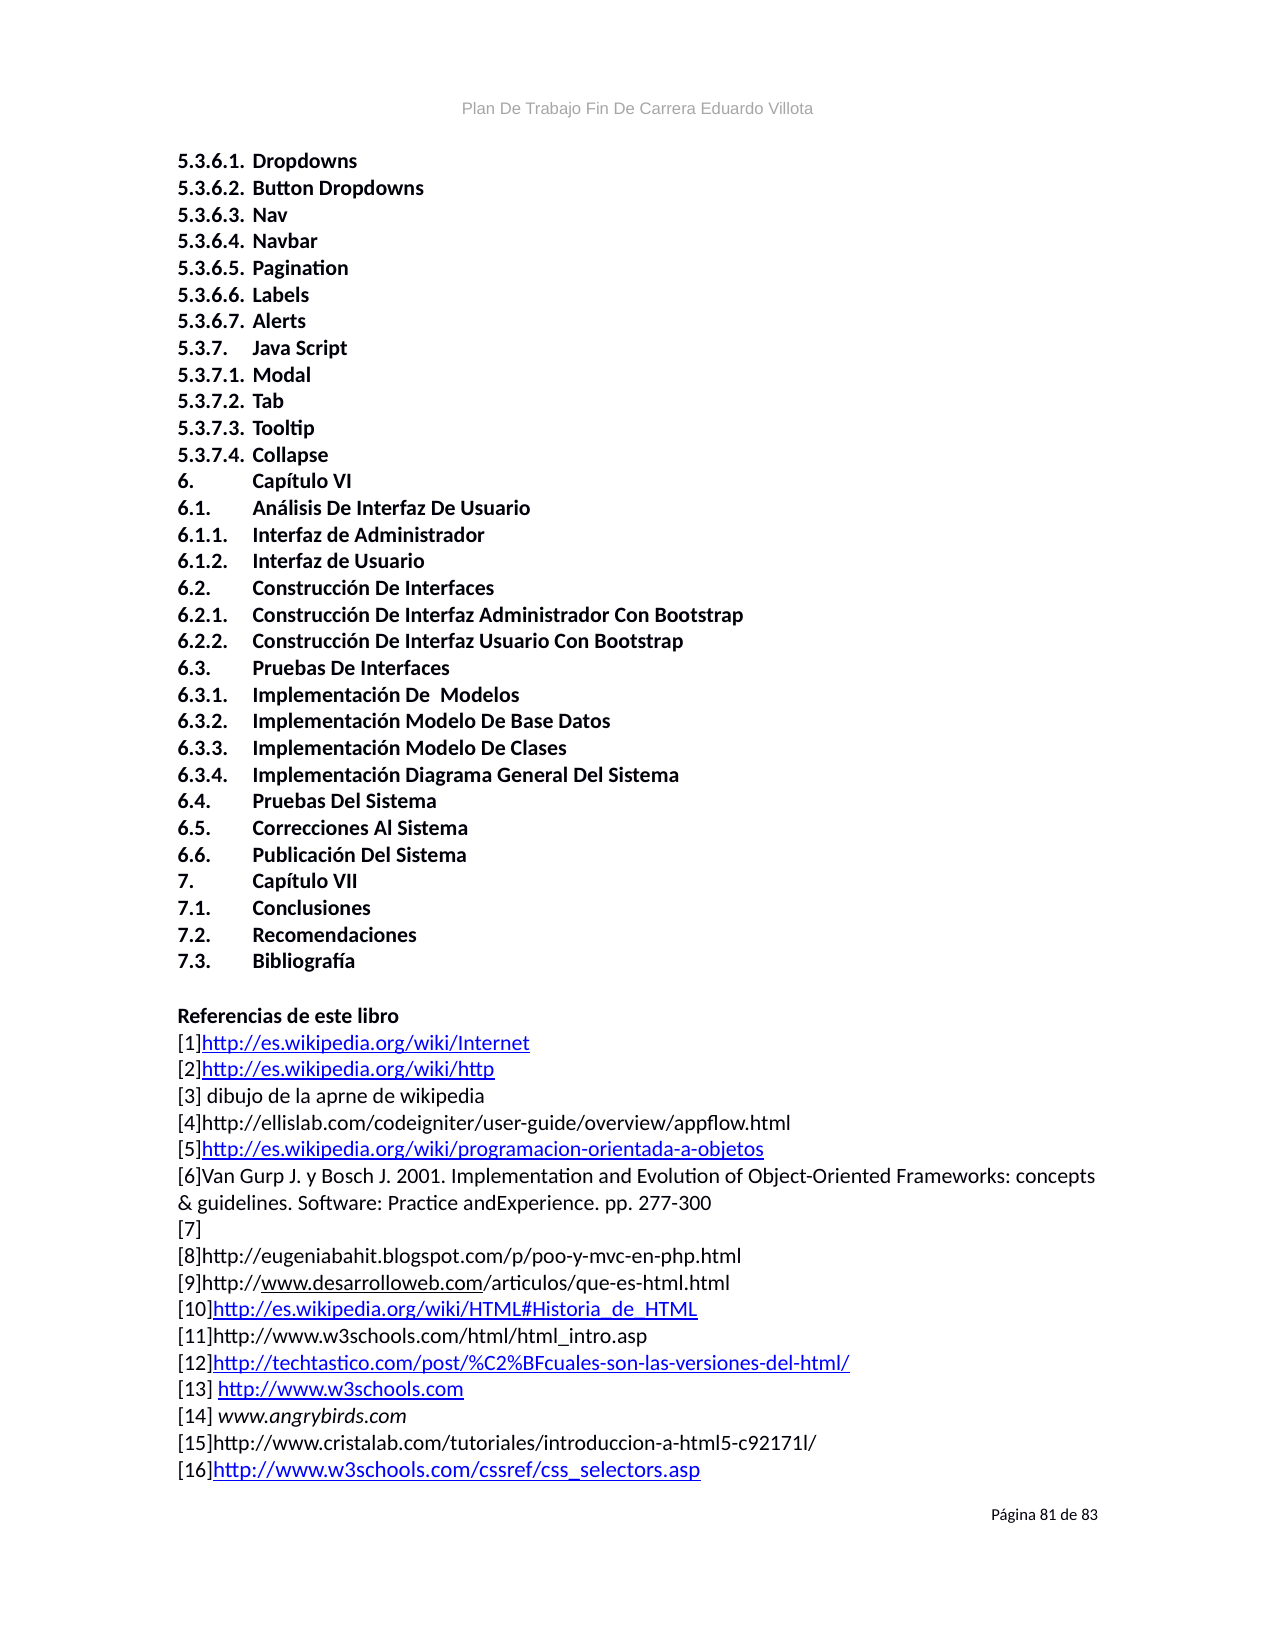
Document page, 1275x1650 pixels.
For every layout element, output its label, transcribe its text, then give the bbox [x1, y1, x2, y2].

text [7] [177, 1216, 1098, 1242]
text 6. Capítulo VI [177, 468, 1098, 494]
text 6.4. Pruebas Del Sistema [177, 788, 1098, 814]
text 7. Capítulo VII [177, 868, 1098, 894]
text [2]http://es.wikipedia.org/wiki/http [177, 1056, 1098, 1082]
text [5]http://es.wikipedia.org/wiki/programacion-orientada-a-objetos [177, 1136, 1098, 1162]
text [10]http://es.wikipedia.org/wiki/HTML#Historia_de_HTML [177, 1296, 1098, 1322]
text 5.3.6.5. Pagination [177, 254, 1098, 281]
text 6.6. Publicación Del Sistema [177, 841, 1098, 868]
text [6]Van Gurp J. y Bosch J. 2001. Implementation and Evolution of Object-Oriented Frameworks: concepts & guidelines. Software: Practice andExperience. pp. 277-300 [177, 1162, 1098, 1216]
text 6.2. Construcción De Interfaces [177, 574, 1098, 601]
text [1]http://es.wikipedia.org/wiki/Internet [177, 1029, 1098, 1056]
text 5.3.7.4. Collapse [177, 441, 1098, 468]
text 5.3.6.4. Navbar [177, 228, 1098, 254]
text 7.1. Conclusiones [177, 894, 1098, 921]
text 6.3.2. Implementación Modelo De Base Datos [177, 708, 1098, 734]
text [15]http://www.cristalab.com/tutoriales/introduccion-a-html5-c92171l/ [177, 1429, 1098, 1456]
text 5.3.7.1. Modal [177, 361, 1098, 388]
text [4]http://ellislab.com/codeigniter/user-guide/overview/appflow.html [177, 1109, 1098, 1136]
text Referencias de este libro [177, 1002, 1098, 1029]
text [13] http://www.w3schools.com [177, 1376, 1098, 1402]
text 6.1.1. Interfaz de Administrador [177, 521, 1098, 548]
text 5.3.7. Java Script [177, 334, 1098, 361]
text 5.3.6.7. Alerts [177, 308, 1098, 334]
text [12]http://techtastico.com/post/%C2%BFcuales-son-las-versiones-del-html/ [177, 1349, 1098, 1376]
text [14] www.angrybirds.com [177, 1402, 1098, 1429]
text [16]http://www.w3schools.com/cssref/css_selectors.asp [177, 1456, 1098, 1484]
text [3] dibujo de la aprne de wikipedia [177, 1082, 1098, 1109]
text 5.3.7.2. Tab [177, 388, 1098, 414]
text 6.3.3. Implementación Modelo De Clases [177, 734, 1098, 761]
text 6.3.1. Implementación De Modelos [177, 681, 1098, 708]
text 6.5. Correcciones Al Sistema [177, 814, 1098, 841]
text 6.1.2. Interfaz de Usuario [177, 548, 1098, 574]
text 7.3. Bibliografía [177, 948, 1098, 974]
text 5.3.7.3. Tooltip [177, 414, 1098, 441]
text 5.3.6.1. Dropdowns [177, 148, 1098, 174]
text 6.3. Pruebas De Interfaces [177, 654, 1098, 681]
text 7.2. Recomendaciones [177, 921, 1098, 948]
text [9]http://www.desarrolloweb.com/articulos/que-es-html.html [177, 1269, 1098, 1296]
text 5.3.6.6. Labels [177, 281, 1098, 308]
text 5.3.6.3. Nav [177, 201, 1098, 228]
text [11]http://www.w3schools.com/html/html_intro.asp [177, 1322, 1098, 1349]
text 6.2.1. Construcción De Interfaz Administrador Con Bootstrap [177, 601, 1098, 628]
text 6.1. Análisis De Interfaz De Usuario [177, 494, 1098, 521]
text 6.3.4. Implementación Diagrama General Del Sistema [177, 761, 1098, 788]
text 6.2.2. Construcción De Interfaz Usuario Con Bootstrap [177, 628, 1098, 654]
text [8]http://eugeniabahit.blogspot.com/p/poo-y-mvc-en-php.html [177, 1242, 1098, 1269]
text 5.3.6.2. Button Dropdowns [177, 174, 1098, 201]
